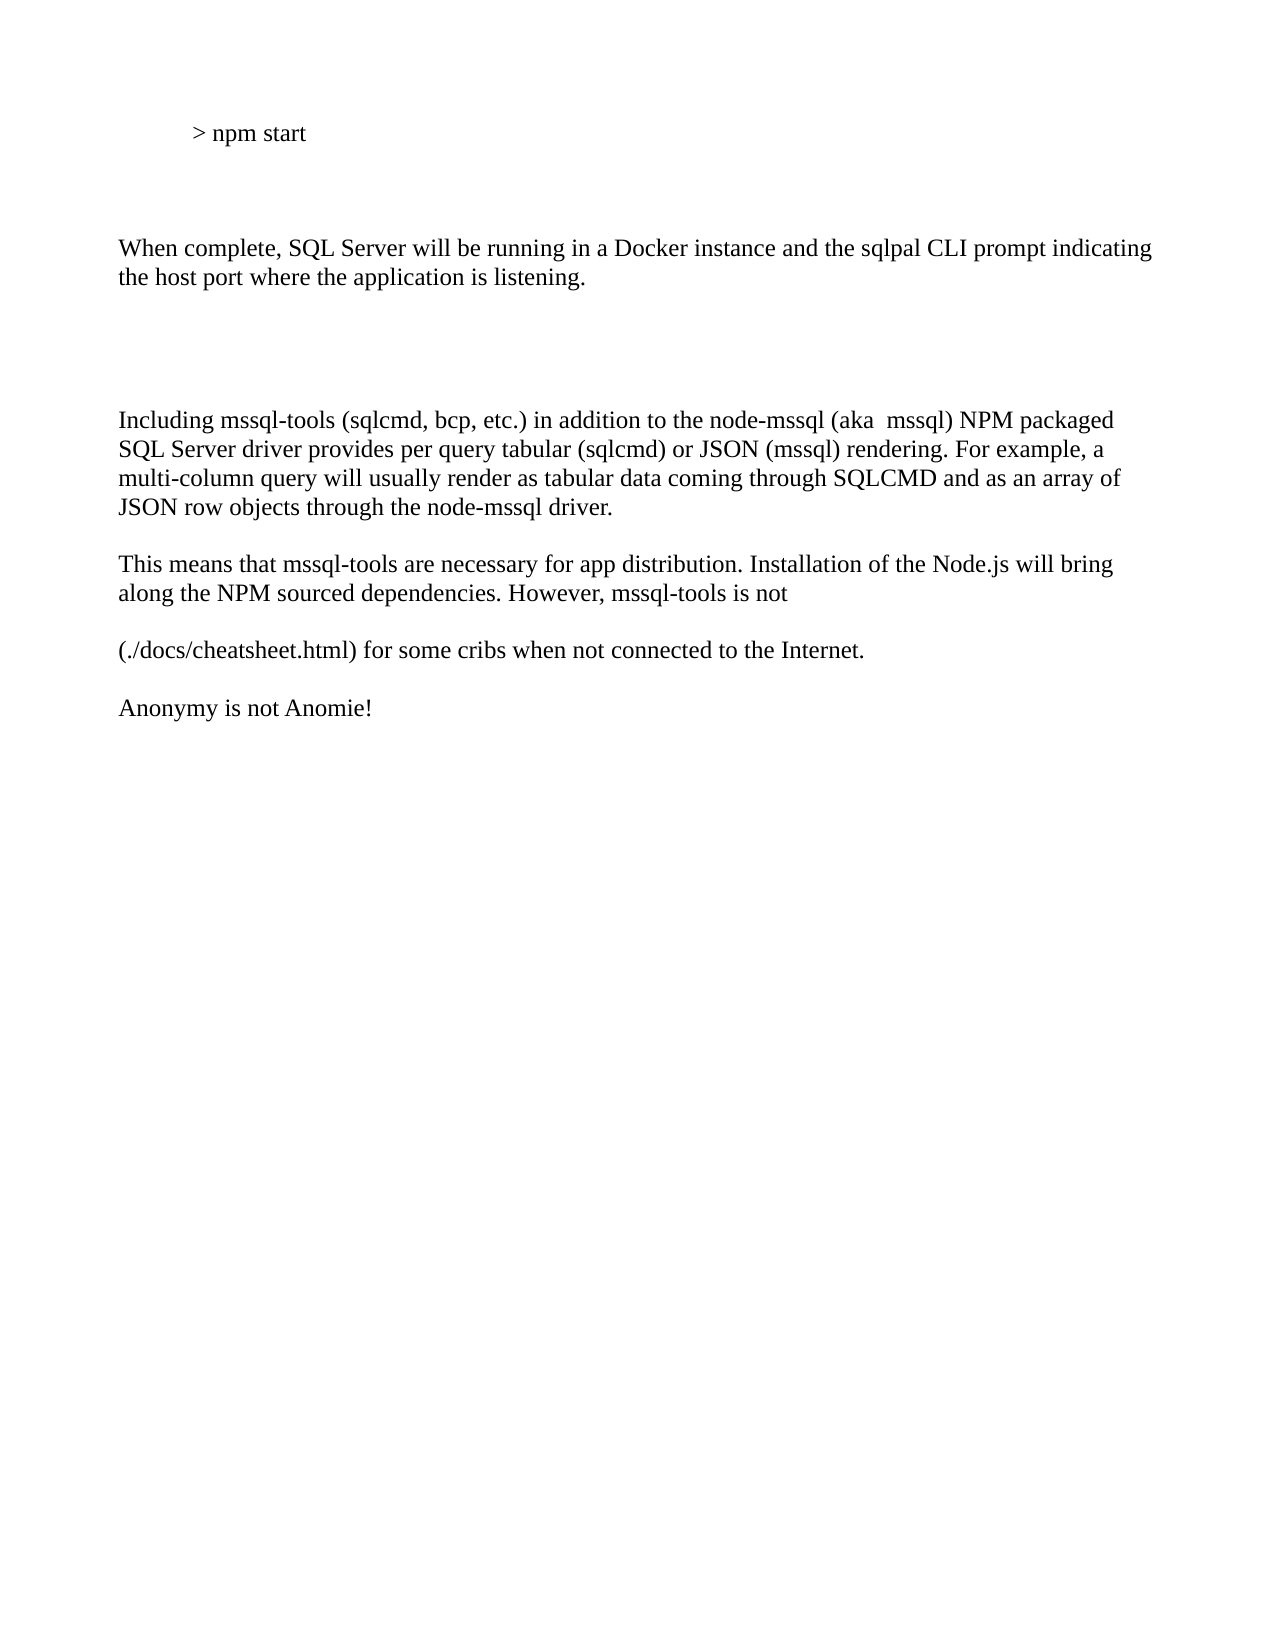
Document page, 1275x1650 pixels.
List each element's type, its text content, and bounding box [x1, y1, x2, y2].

text Including mssql-tools (sqlcmd, bcp, etc.) in addition to the node-mssql (aka mssql) NPM packaged SQL Server driver provides per query tabular (sqlcmd) or JSON (mssql) rendering. For example, a multi-column query will usually render as tabular data coming through SQLCMD and as an array of JSON row objects through the node-mssql driver. [118, 406, 1157, 521]
text When complete, SQL Server will be running in a Docker instance and the sqlpal CLI prompt indicating the host port where the application is listening. [118, 233, 1157, 291]
text (./docs/cheatsheet.html) for some cribs when not connected to the Internet. [118, 636, 1157, 664]
text This means that mssql-tools are necessary for app distribution. Installation of the Node.js will bring along the NPM sourced dependencies. However, mssql-tools is not [118, 549, 1157, 607]
text Anonymy is not Anomie! [118, 693, 1157, 722]
text > npm start [118, 118, 1157, 147]
